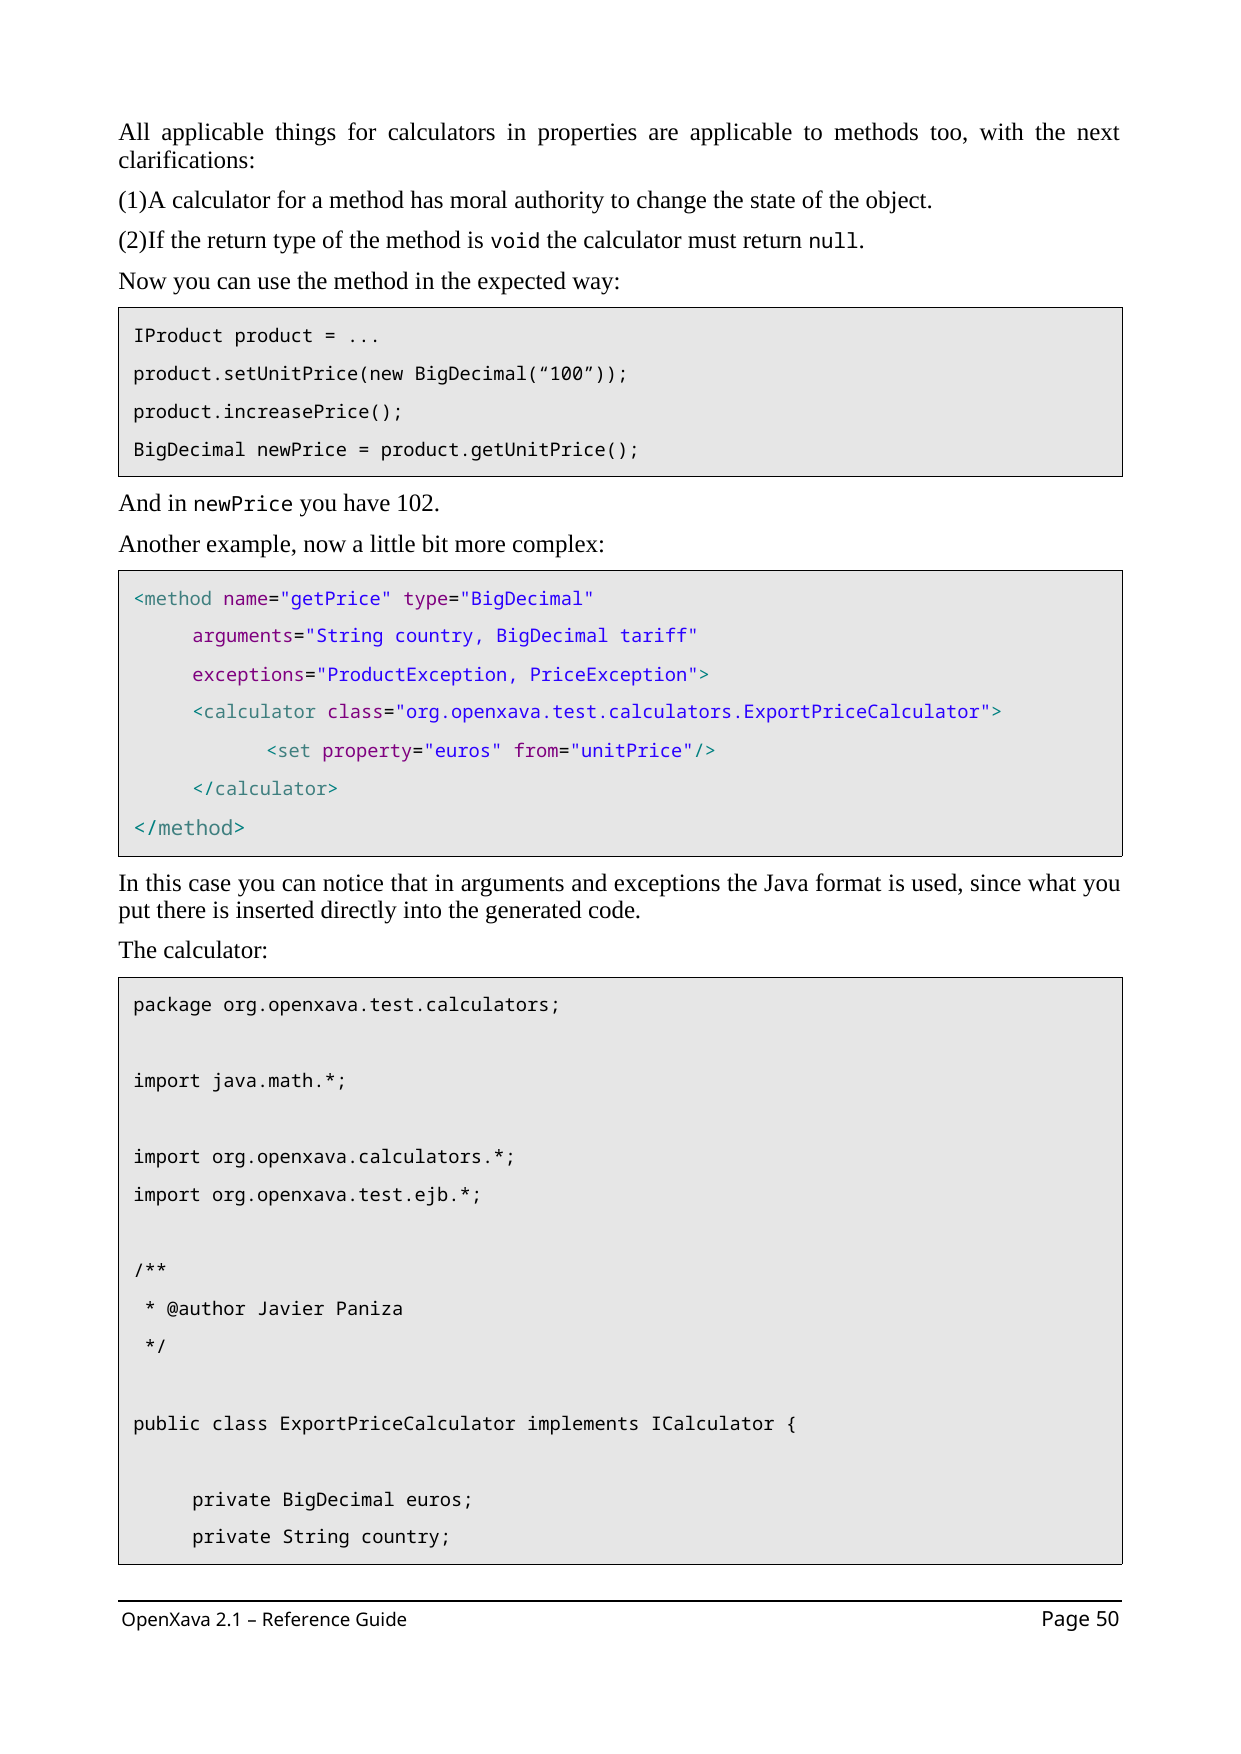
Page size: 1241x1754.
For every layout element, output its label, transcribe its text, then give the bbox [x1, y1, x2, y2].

text All applicable things for calculators in properties are applicable to methods too, with the next clarifications: [118, 118, 1122, 173]
text </calculator> [119, 760, 1122, 798]
text package org.openxava.test.calculators; [119, 978, 1122, 1015]
text And in newPrice you have 102. [118, 489, 1122, 517]
text <set property="euros" from="unitPrice"/> [119, 722, 1122, 760]
text import org.openxava.test.ejb.*; [119, 1167, 1122, 1205]
text Another example, now a little bit more complex: [118, 530, 1122, 557]
text <method name="getPrice" type="BigDecimal" [119, 571, 1122, 608]
text Now you can use the method in the expected way: [118, 267, 1122, 295]
text arguments="String country, BigDecimal tariff" [119, 608, 1122, 646]
text private String country; [119, 1509, 1122, 1564]
text </method> [119, 798, 1122, 856]
text * @author Javier Paniza [119, 1281, 1122, 1319]
text public class ExportPriceCalculator implements ICalculator { [119, 1395, 1122, 1433]
text import org.openxava.calculators.*; [119, 1129, 1122, 1167]
list A calculator for a method has moral authority to change the state of the object. [118, 186, 1122, 214]
text product.setUnitPrice(new BigDecimal(“100”)); [119, 345, 1122, 383]
text In this case you can notice that in arguments and exceptions the Java format is used, since what you put there is inserted directly into the generated code. [118, 869, 1122, 924]
text import java.math.*; [119, 1053, 1122, 1091]
text /** [119, 1243, 1122, 1281]
text IProduct product = ... [119, 308, 1122, 345]
text product.increasePrice(); [119, 383, 1122, 421]
text The calculator: [118, 937, 1122, 964]
text private BigDecimal euros; [119, 1471, 1122, 1509]
text <calculator class="org.openxava.test.calculators.ExportPriceCalculator"> [119, 684, 1122, 722]
text exceptions="ProductException, PriceException"> [119, 646, 1122, 684]
text */ [119, 1319, 1122, 1357]
list If the return type of the method is void the calculator must return null. [118, 226, 1122, 254]
text BigDecimal newPrice = product.getUnitPrice(); [119, 421, 1122, 476]
